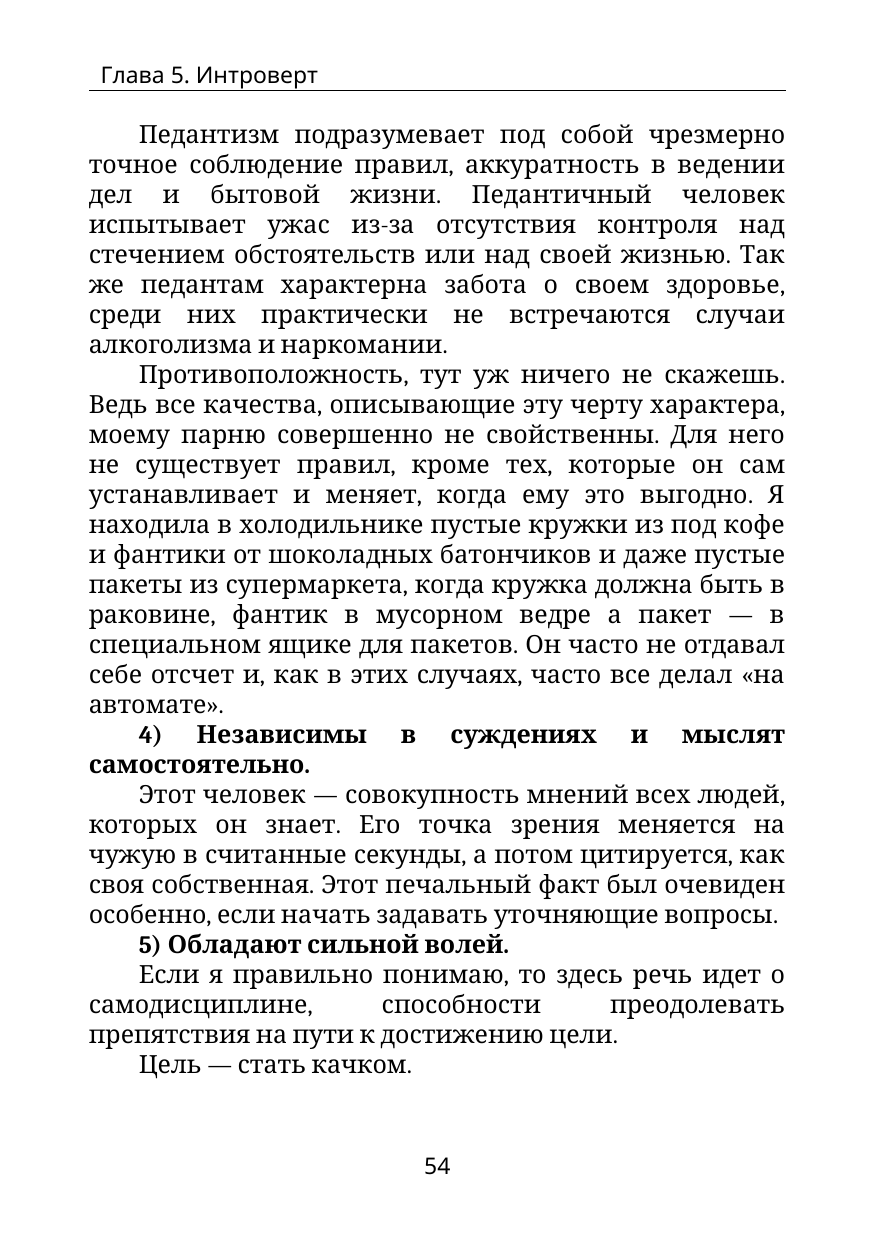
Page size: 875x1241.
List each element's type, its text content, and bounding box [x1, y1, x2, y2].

text 4) Независимы в суждениях и мыслят самостоятельно. [88, 720, 786, 780]
text Педантизм подразумевает под собой чрезмерно точное соблюдение правил, аккуратность в ведении дел и бытовой жизни. Педантичный человек испытывает ужас из-за отсутствия контроля над стечением обстоятельств или над своей жизнью. Так же педантам характерна забота о своем здоровье, среди них практически не встречаются случаи алкоголизма и наркомании. [88, 120, 786, 360]
text Этот человек — совокупность мнений всех людей, которых он знает. Его точка зрения меняется на чужую в считанные секунды, а потом цитируется, как своя собственная. Этот печальный факт был очевиден особенно, если начать задавать уточняющие вопросы. [88, 780, 786, 930]
text Противоположность, тут уж ничего не скажешь. Ведь все качества, описывающие эту черту характера, моему парню совершенно не свойственны. Для него не существует правил, кроме тех, которые он сам устанавливает и меняет, когда ему это выгодно. Я находила в холодильнике пустые кружки из под кофе и фантики от шоколадных батончиков и даже пустые пакеты из супермаркета, когда кружка должна быть в раковине, фантик в мусорном ведре а пакет — в специальном ящике для пакетов. Он часто не отдавал себе отсчет и, как в этих случаях, часто все делал «на автомате». [88, 360, 786, 720]
text 5) Обладают сильной волей. [88, 930, 786, 960]
text Если я правильно понимаю, то здесь речь идет о самодисциплине, способности преодолевать препятствия на пути к достижению цели. [88, 960, 786, 1050]
text Цель — стать качком. [88, 1050, 786, 1080]
